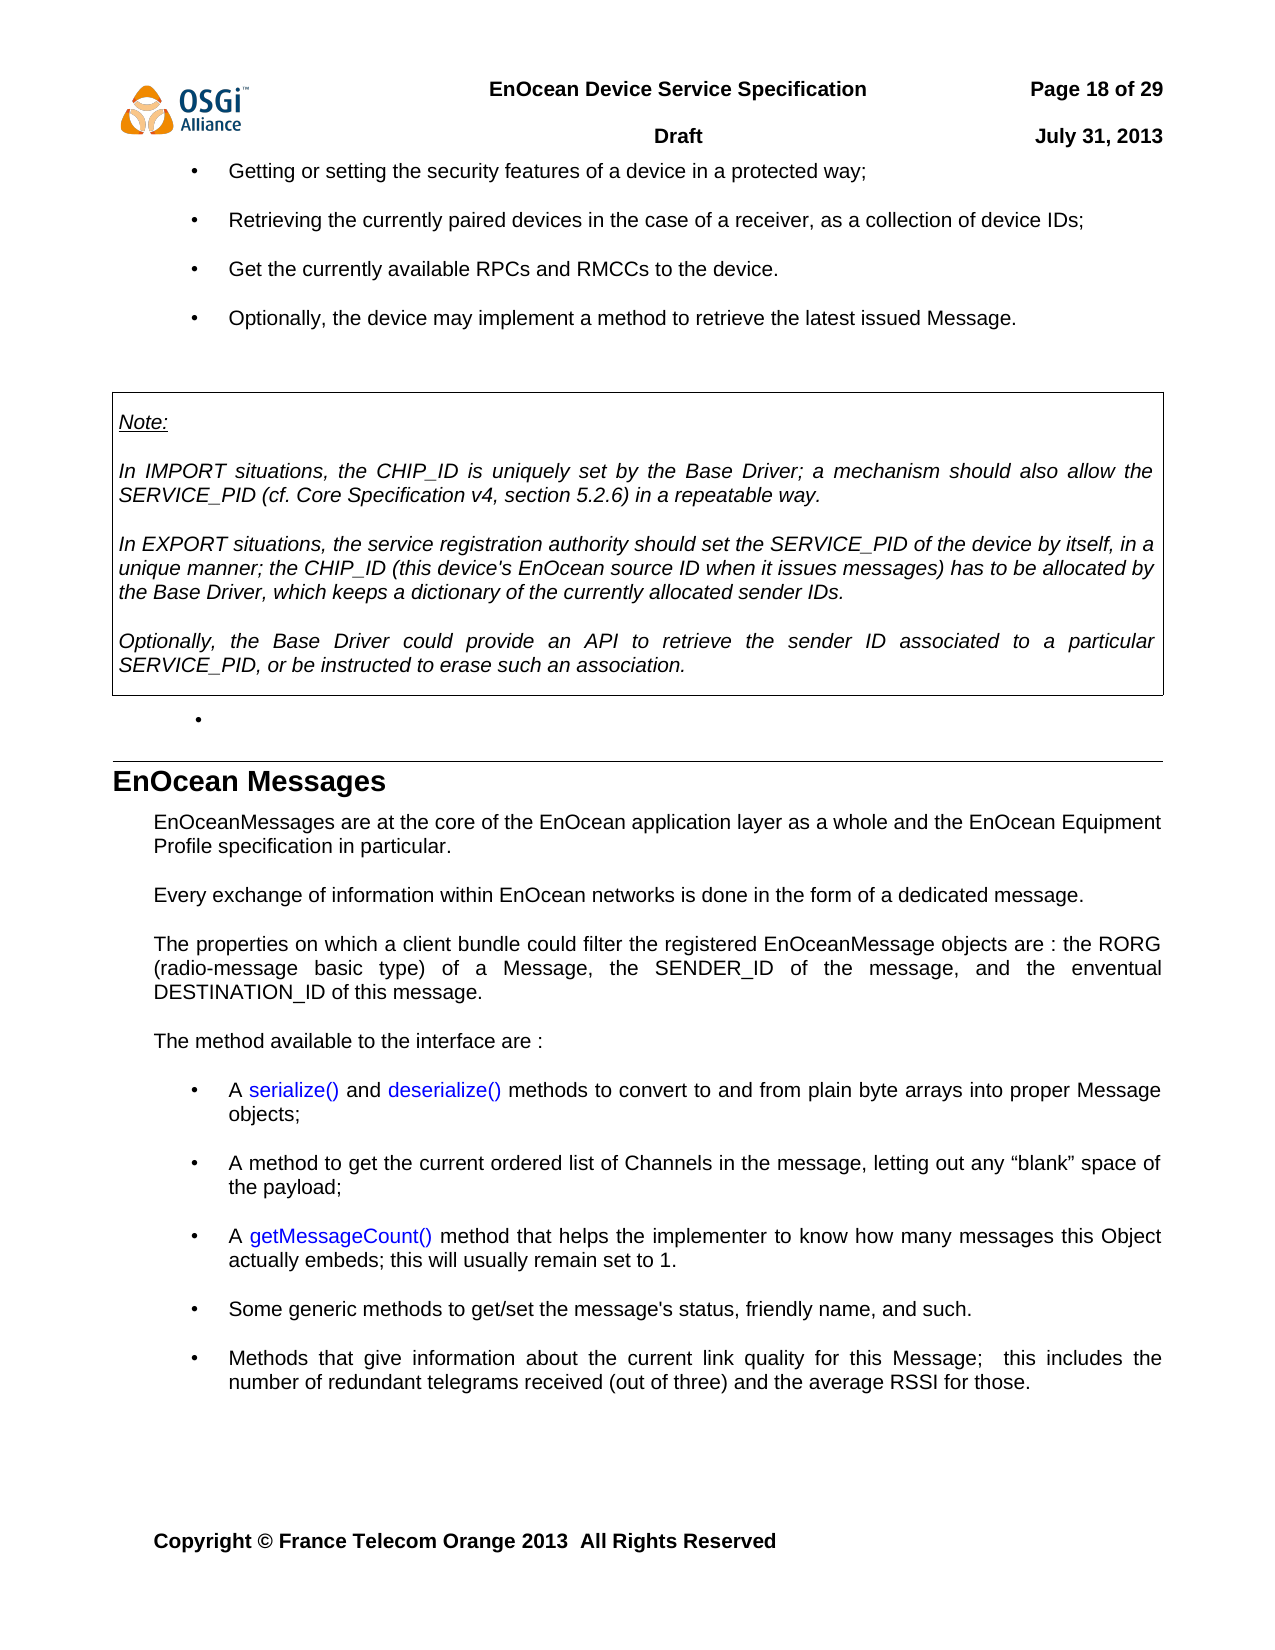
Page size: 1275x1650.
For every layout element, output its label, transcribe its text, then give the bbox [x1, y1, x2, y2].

text The properties on which a client bundle could filter the registered EnOceanMessage objects are : the RORG (radio-message basic type) of a Message, the SENDER_ID of the message, and the enventual DESTINATION_ID of this message. [153, 932, 1163, 1004]
text The method available to the interface are : [153, 1029, 1163, 1053]
list Getting or setting the security features of a device in a protected way; [191, 159, 1163, 183]
list Retrieving the currently paired devices in the case of a receiver, as a collection of device IDs; [191, 208, 1163, 232]
list A serialize() and deserialize() methods to convert to and from plain byte arrays into proper Message objects; [191, 1078, 1163, 1126]
text Every exchange of information within EnOcean networks is done in the form of a dedicated message. [153, 883, 1163, 907]
picture [113, 78, 257, 142]
text EnOceanMessages are at the core of the EnOcean application layer as a whole and the EnOcean Equipment Profile specification in particular. [153, 810, 1163, 858]
list A getMessageCount() method that helps the implementer to know how many messages this Object actually embeds; this will usually remain set to 1. [191, 1224, 1163, 1272]
list Get the currently available RPCs and RMCCs to the device. [191, 257, 1163, 281]
table_header Note: In IMPORT situations, the CHIP_ID is uniquely set by the Base Driver; a mechanism should also allow the SERVICE_PID (cf. Core Specification v4, section 5.2.6) in a repeatable way. In EXPORT situations, the service registration authority should set the SERVICE_PID of the device by itself, in a unique manner; the CHIP_ID (this device's EnOcean source ID when it issues messages) has to be allocated by the Base Driver, which keeps a dictionary of the currently allocated sender IDs. Optionally, the Base Driver could provide an API to retrieve the sender ID associated to a particular SERVICE_PID, or be instructed to erase such an association. [113, 393, 1163, 695]
list Optionally, the device may implement a method to retrieve the latest issued Message. [191, 306, 1163, 330]
list Some generic methods to get/set the message's status, friendly name, and such. [191, 1297, 1163, 1321]
list A method to get the current ordered list of Channels in the message, letting out any “blank” space of the payload; [191, 1151, 1163, 1199]
list Methods that give information about the current link quality for this Message; this includes the number of redundant telegrams received (out of three) and the average RSSI for those. [191, 1346, 1163, 1394]
